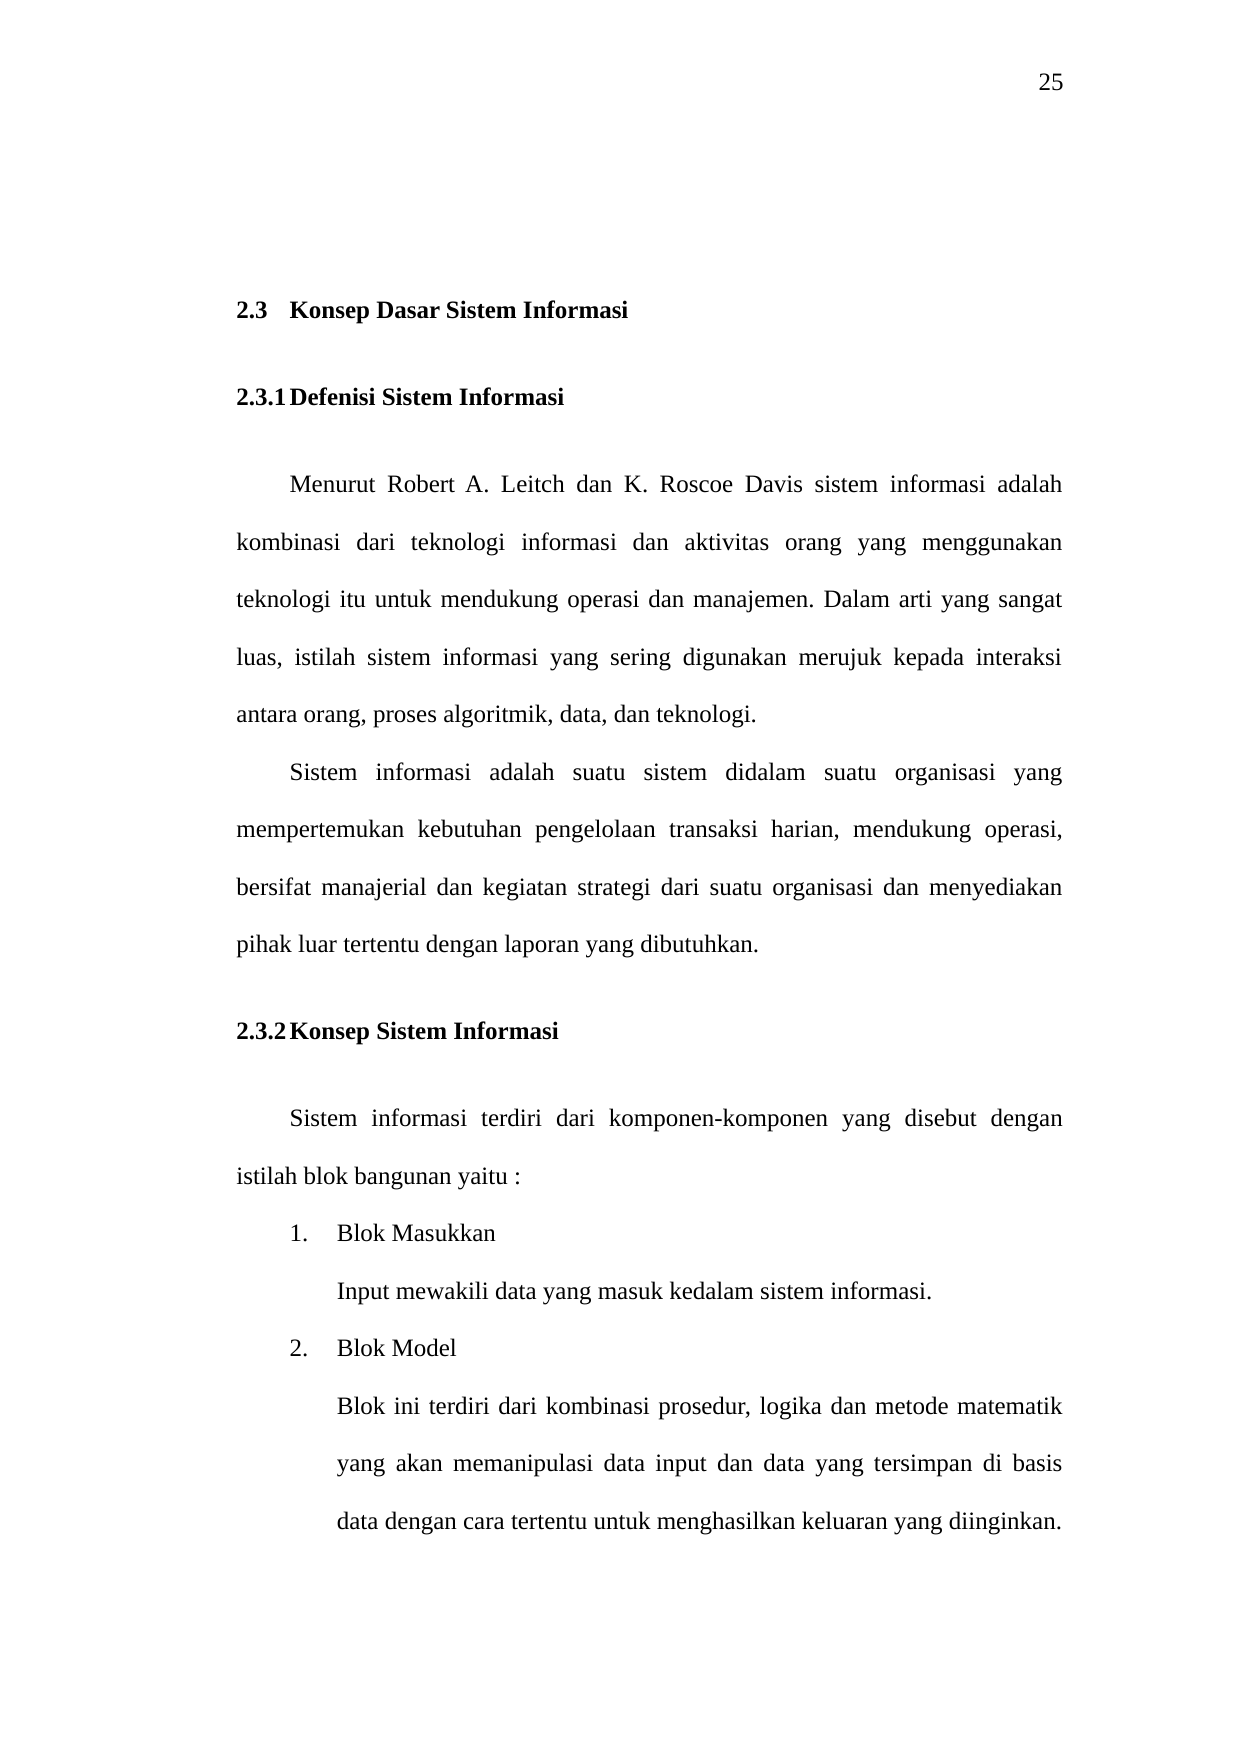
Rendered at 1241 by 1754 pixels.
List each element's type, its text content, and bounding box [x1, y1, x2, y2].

subtitle 2.3.1 Defenisi Sistem Informasi [236, 382, 1063, 411]
list Blok Model [289, 1333, 1063, 1362]
text Sistem informasi adalah suatu sistem didalam suatu organisasi yang mempertemukan kebutuhan pengelolaan transaksi harian, mendukung operasi, bersifat manajerial dan kegiatan strategi dari suatu organisasi dan menyediakan pihak luar tertentu dengan laporan yang dibutuhkan. [236, 757, 1063, 958]
subtitle 2.3.2 Konsep Sistem Informasi [236, 1016, 1063, 1045]
list Input mewakili data yang masuk kedalam sistem informasi. [289, 1276, 1063, 1304]
list Blok ini terdiri dari kombinasi prosedur, logika dan metode matematik yang akan memanipulasi data input dan data yang tersimpan di basis data dengan cara tertentu untuk menghasilkan keluaran yang diinginkan. [289, 1391, 1063, 1534]
list Blok Masukkan [289, 1218, 1063, 1247]
text Sistem informasi terdiri dari komponen-komponen yang disebut dengan istilah blok bangunan yaitu : [236, 1103, 1063, 1189]
text Menurut Robert A. Leitch dan K. Roscoe Davis sistem informasi adalah kombinasi dari teknologi informasi dan aktivitas orang yang menggunakan teknologi itu untuk mendukung operasi dan manajemen. Dalam arti yang sangat luas, istilah sistem informasi yang sering digunakan merujuk kepada interaksi antara orang, proses algoritmik, data, dan teknologi. [236, 469, 1063, 728]
subtitle 2.3 Konsep Dasar Sistem Informasi [236, 295, 1063, 324]
